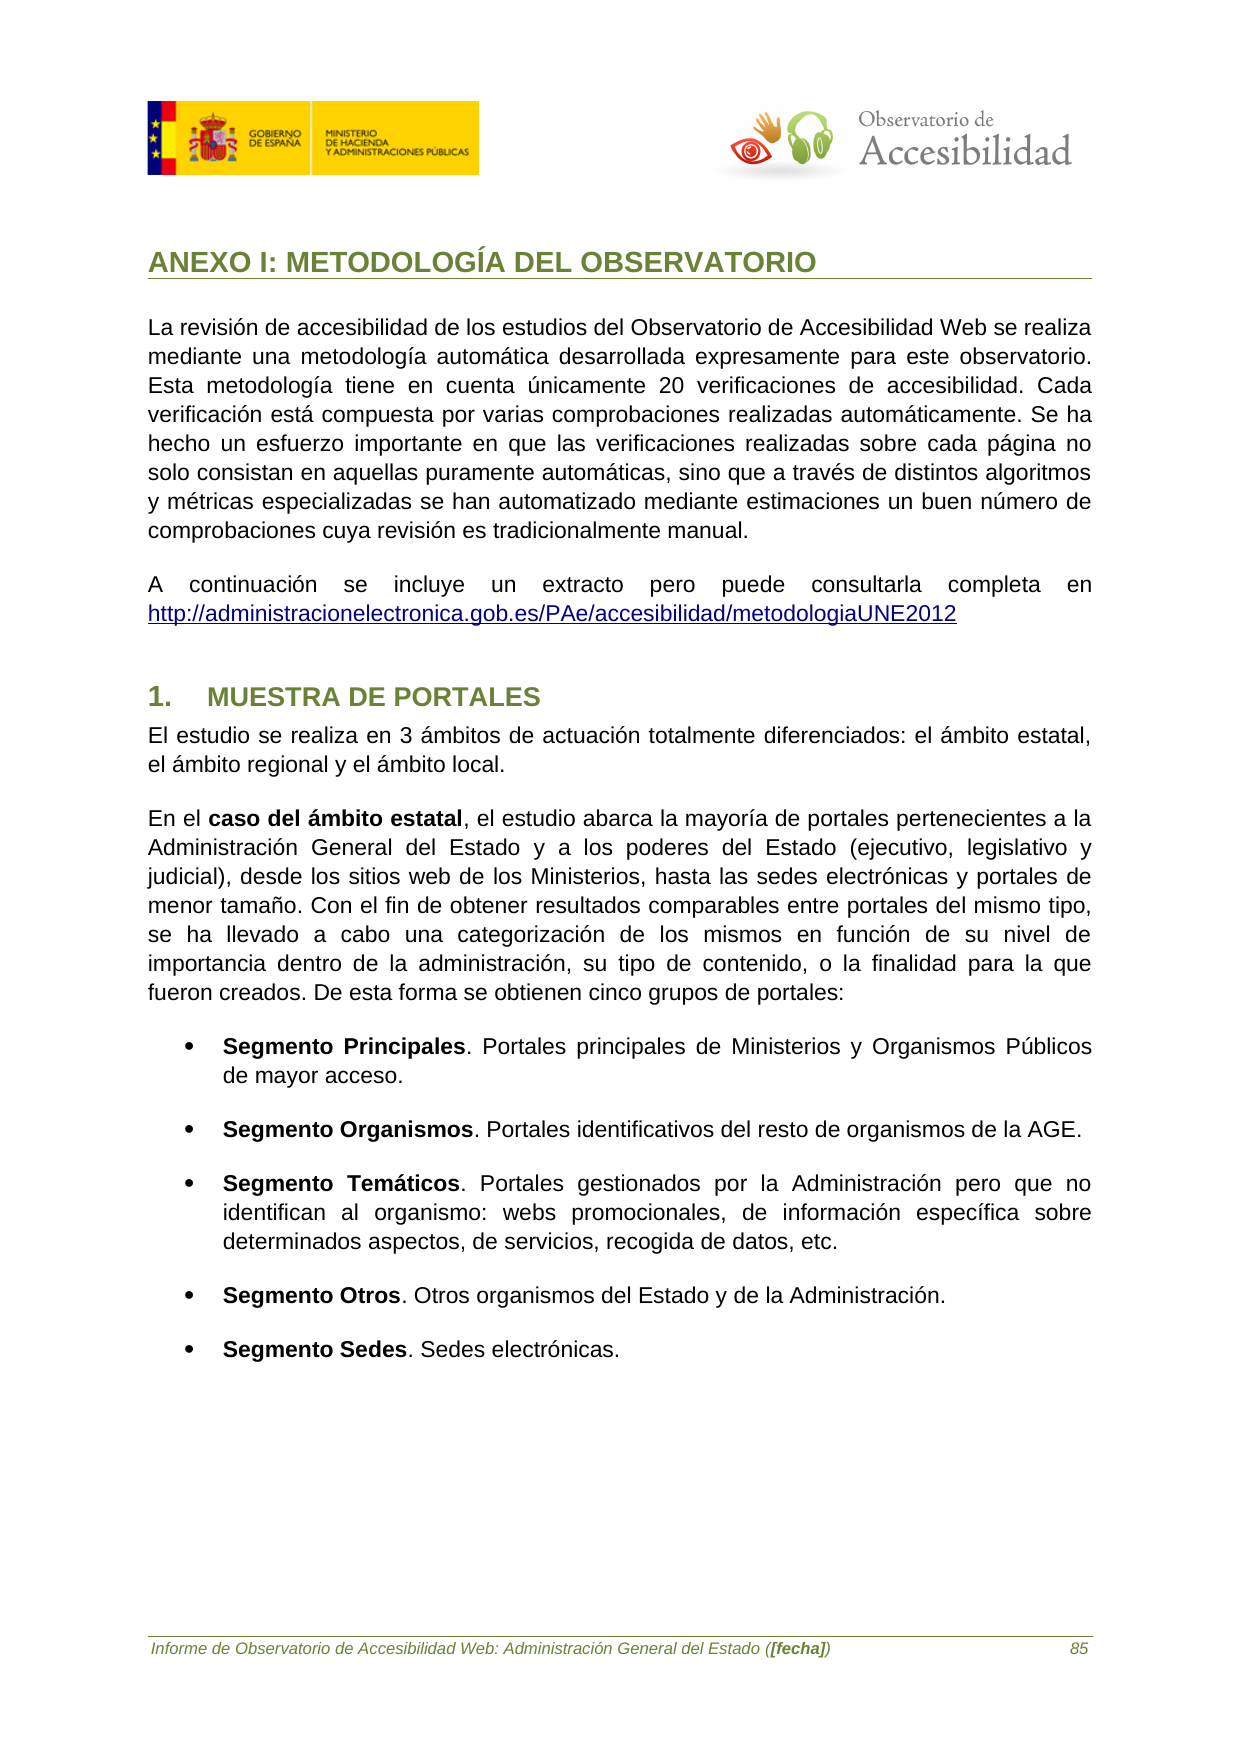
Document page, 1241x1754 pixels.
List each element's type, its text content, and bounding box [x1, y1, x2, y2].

list Segmento Otros. Otros organismos del Estado y de la Administración. [185, 1282, 1092, 1308]
list Segmento Sedes. Sedes electrónicas. [185, 1336, 1092, 1362]
text A continuación se incluye un extracto pero puede consultarla completa en http://administracionelectronica.gob.es/PAe/accesibilidad/metodologiaUNE2012 [148, 571, 1092, 626]
text La revisión de accesibilidad de los estudios del Observatorio de Accesibilidad Web se realiza mediante una metodología automática desarrollada expresamente para este observatorio. Esta metodología tiene en cuenta únicamente 20 verificaciones de accesibilidad. Cada verificación está compuesta por varias comprobaciones realizadas automáticamente. Se ha hecho un esfuerzo importante en que las verificaciones realizadas sobre cada página no solo consistan en aquellas puramente automáticas, sino que a través de distintos algoritmos y métricas especializadas se han automatizado mediante estimaciones un buen número de comprobaciones cuya revisión es tradicionalmente manual. [148, 314, 1092, 543]
subtitle ANEXO I: Metodología del Observatorio [148, 245, 1092, 278]
text En el caso del ámbito estatal, el estudio abarca la mayoría de portales pertenecientes a la Administración General del Estado y a los poderes del Estado (ejecutivo, legislativo y judicial), desde los sitios web de los Ministerios, hasta las sedes electrónicas y portales de menor tamaño. Con el fin de obtener resultados comparables entre portales del mismo tipo, se ha llevado a cabo una categorización de los mismos en función de su nivel de importancia dentro de la administración, su tipo de contenido, o la finalidad para la que fueron creados. De esta forma se obtienen cinco grupos de portales: [148, 805, 1092, 1005]
text El estudio se realiza en 3 ámbitos de actuación totalmente diferenciados: el ámbito estatal, el ámbito regional y el ámbito local. [148, 722, 1092, 778]
list Segmento Principales. Portales principales de Ministerios y Organismos Públicos de mayor acceso. [185, 1033, 1092, 1088]
subtitle Muestra de Portales [148, 679, 1092, 712]
list Segmento Organismos. Portales identificativos del resto de organismos de la AGE. [185, 1116, 1092, 1142]
picture [147, 101, 479, 175]
picture [710, 102, 1086, 185]
list Segmento Temáticos. Portales gestionados por la Administración pero que no identifican al organismo: webs promocionales, de información específica sobre determinados aspectos, de servicios, recogida de datos, etc. [185, 1170, 1092, 1254]
